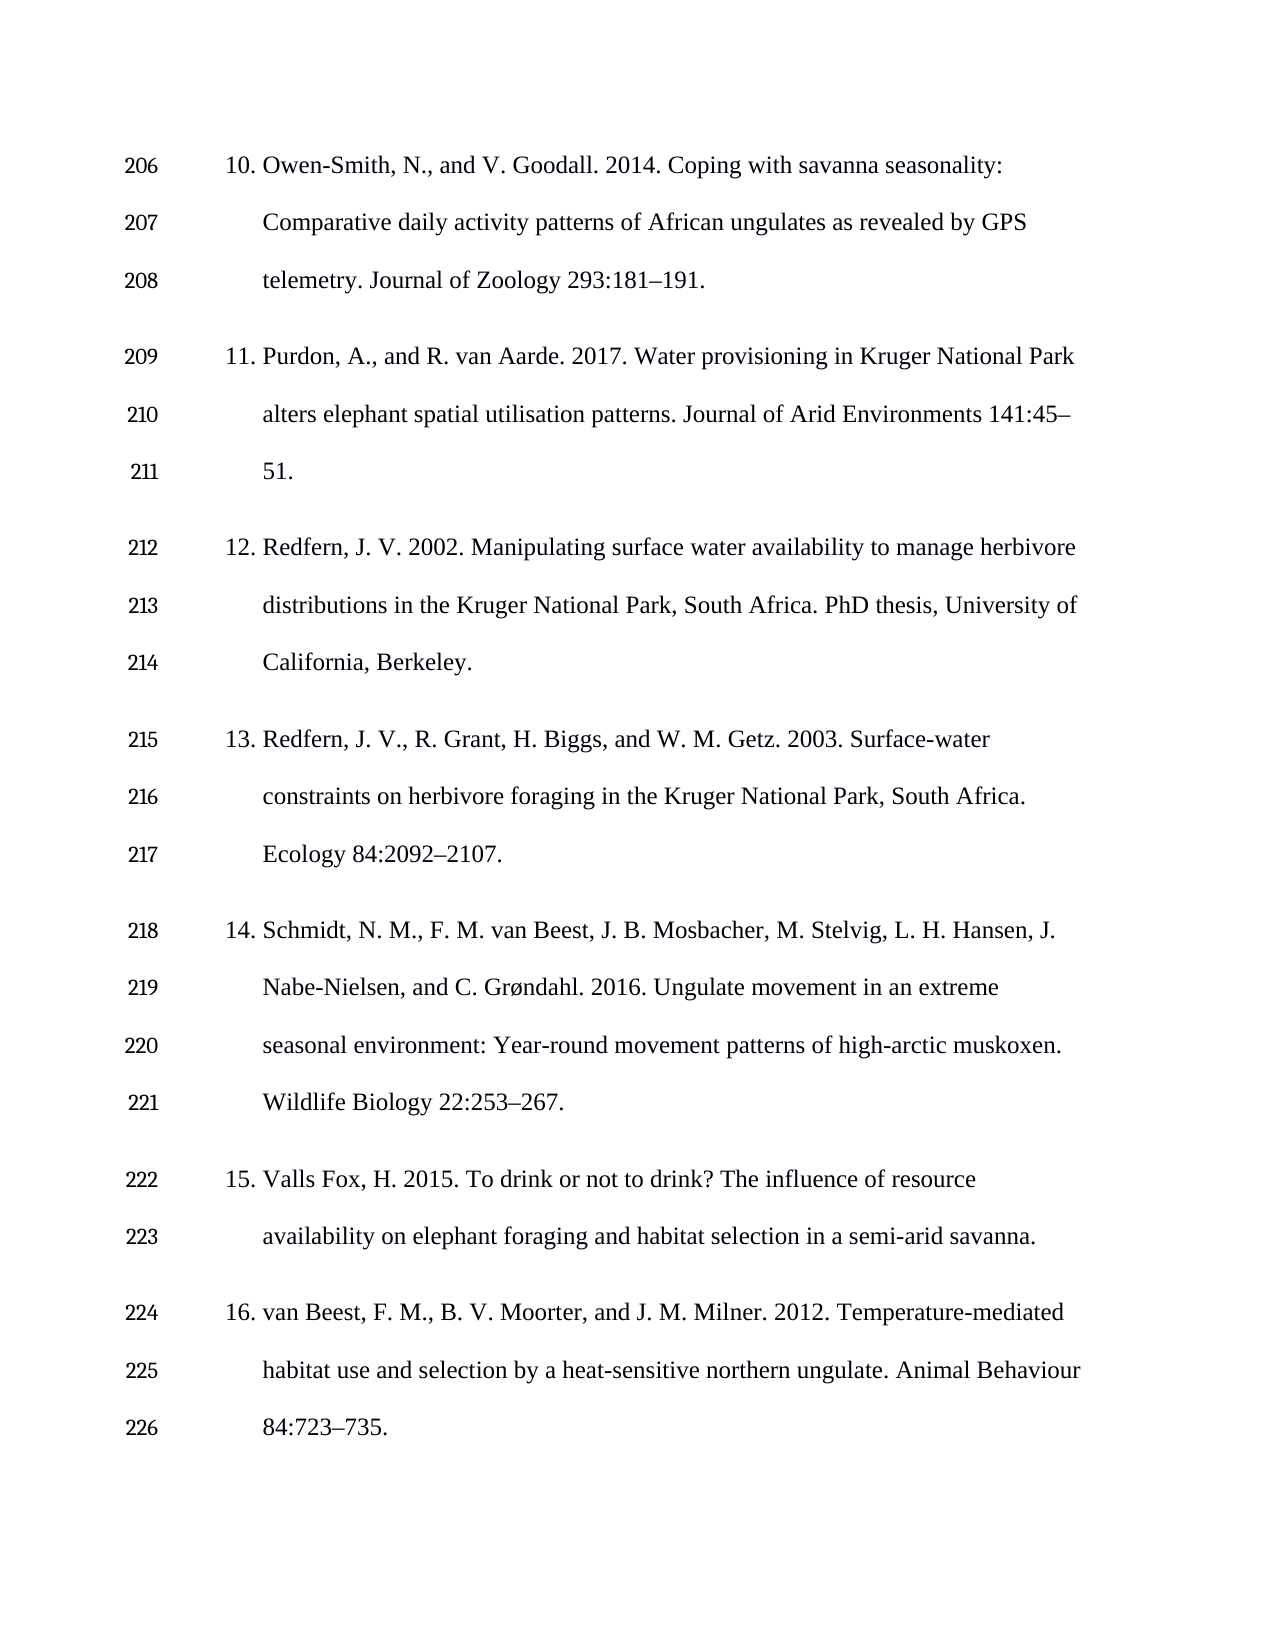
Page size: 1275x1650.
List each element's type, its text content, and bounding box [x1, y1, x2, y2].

list Owen-Smith, N., and V. Goodall. 2014. Coping with savanna seasonality: Comparative daily activity patterns of African ungulates as revealed by GPS telemetry. Journal of Zoology 293:181–191. [225, 150, 1087, 294]
list Redfern, J. V., R. Grant, H. Biggs, and W. M. Getz. 2003. Surface-water constraints on herbivore foraging in the Kruger National Park, South Africa. Ecology 84:2092–2107. [225, 724, 1087, 867]
list van Beest, F. M., B. V. Moorter, and J. M. Milner. 2012. Temperature-mediated habitat use and selection by a heat-sensitive northern ungulate. Animal Behaviour 84:723–735. [225, 1297, 1087, 1441]
list Redfern, J. V. 2002. Manipulating surface water availability to manage herbivore distributions in the Kruger National Park, South Africa. PhD thesis, University of California, Berkeley. [225, 532, 1087, 676]
list Purdon, A., and R. van Aarde. 2017. Water provisioning in Kruger National Park alters elephant spatial utilisation patterns. Journal of Arid Environments 141:45–51. [225, 341, 1087, 485]
list Schmidt, N. M., F. M. van Beest, J. B. Mosbacher, M. Stelvig, L. H. Hansen, J. Nabe-Nielsen, and C. Grøndahl. 2016. Ungulate movement in an extreme seasonal environment: Year-round movement patterns of high-arctic muskoxen. Wildlife Biology 22:253–267. [225, 915, 1087, 1116]
list Valls Fox, H. 2015. To drink or not to drink? The influence of resource availability on elephant foraging and habitat selection in a semi-arid savanna. [225, 1164, 1087, 1250]
